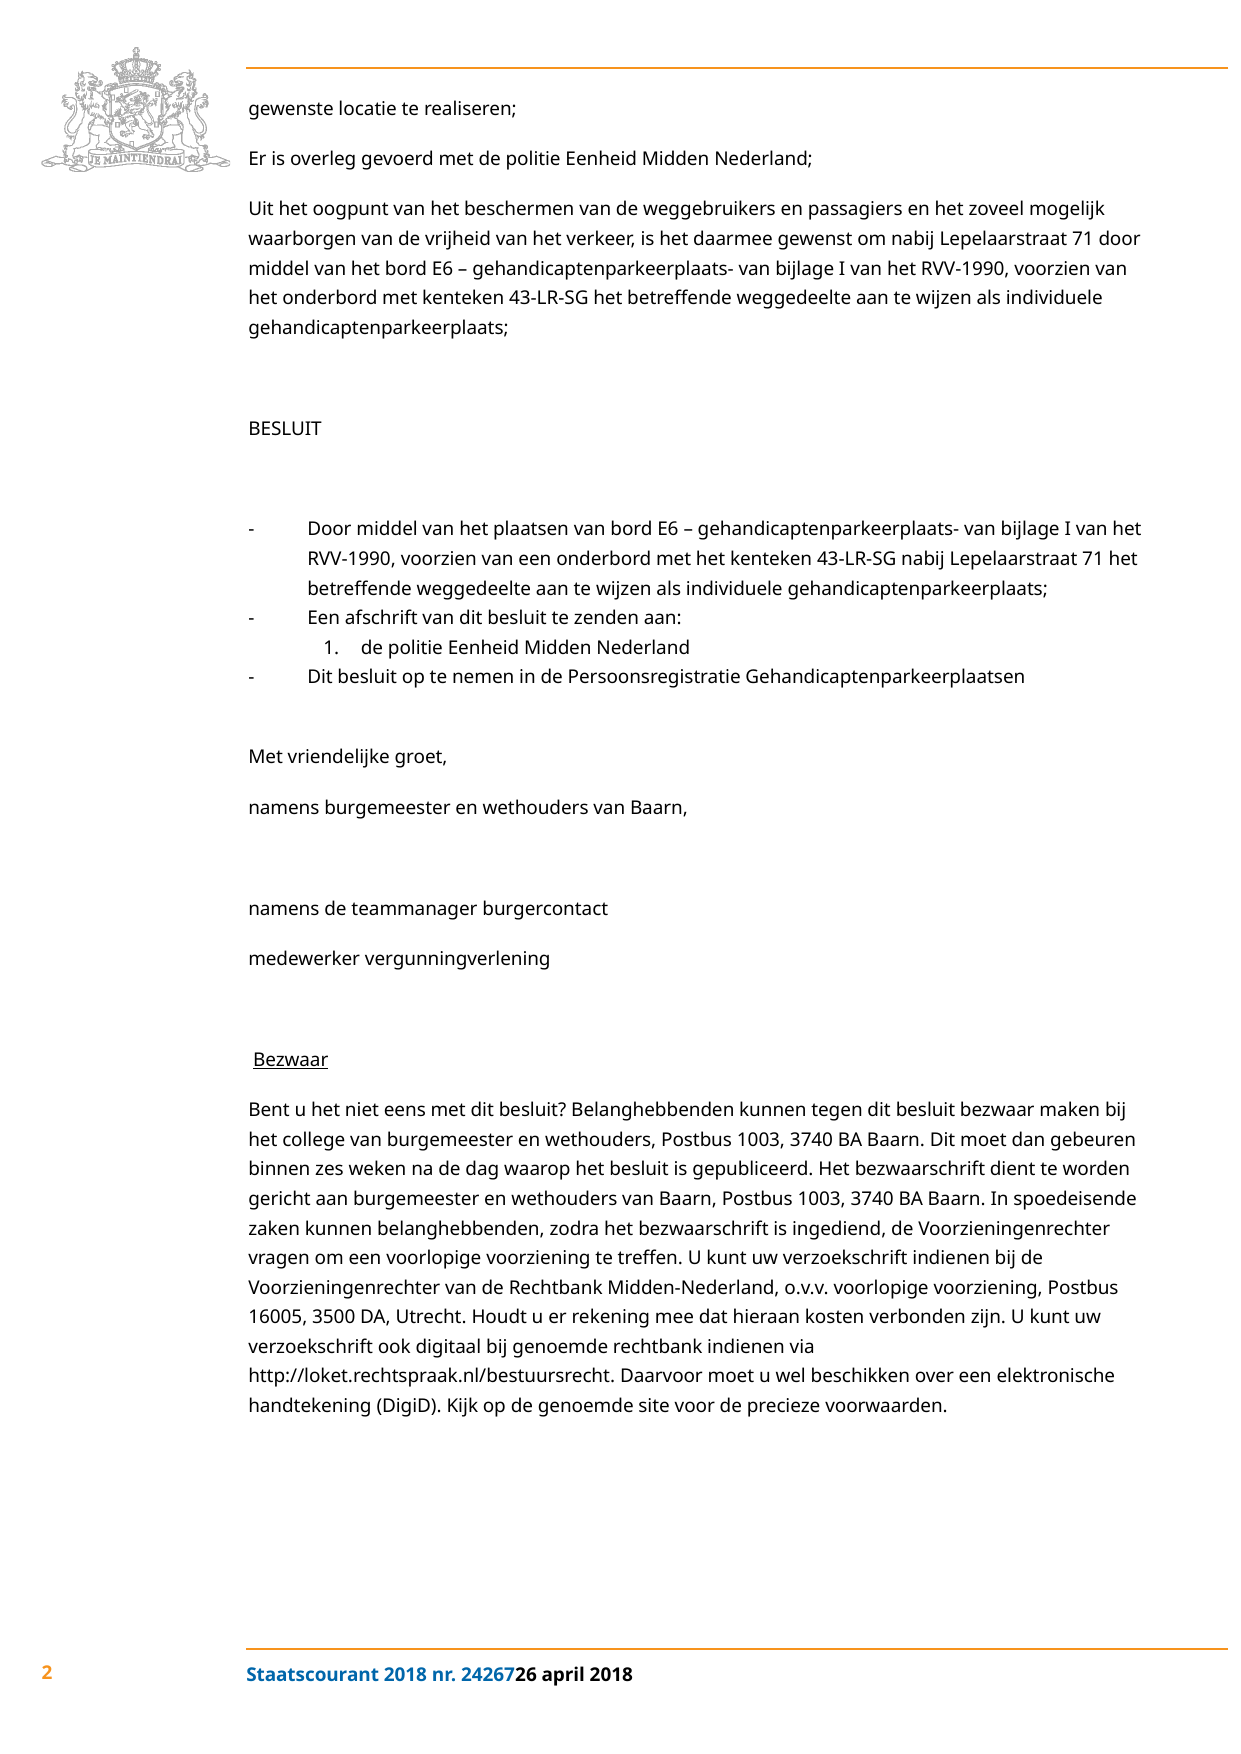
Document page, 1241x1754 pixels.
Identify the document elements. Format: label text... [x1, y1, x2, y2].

text gewenste locatie te realiseren; [248, 95, 1152, 121]
text namens de teammanager burgercontact [248, 895, 1152, 921]
picture [41, 47, 231, 172]
list Dit besluit op te nemen in de Persoonsregistratie Gehandicaptenparkeerplaatsen [248, 663, 1152, 689]
list de politie Eenheid Midden Nederland [323, 634, 1152, 660]
text Bezwaar [248, 1046, 1152, 1072]
text Uit het oogpunt van het beschermen van de weggebruikers en passagiers en het zoveel mogelijk waarborgen van de vrijheid van het verkeer, is het daarmee gewenst om nabij Lepelaarstraat 71 door middel van het bord E6 – gehandicaptenparkeerplaats- van bijlage I van het RVV-1990, voorzien van het onderbord met kenteken 43-LR-SG het betreffende weggedeelte aan te wijzen als individuele gehandicaptenparkeerplaats; [248, 196, 1152, 340]
list Een afschrift van dit besluit te zenden aan: [248, 604, 1152, 630]
text medewerker vergunningverlening [248, 945, 1152, 971]
list Door middel van het plaatsen van bord E6 – gehandicaptenparkeerplaats- van bijlage I van het RVV-1990, voorzien van een onderbord met het kenteken 43-LR-SG nabij Lepelaarstraat 71 het betreffende weggedeelte aan te wijzen als individuele gehandicaptenparkeerplaats; [248, 516, 1152, 601]
text namens burgemeester en wethouders van Baarn, [248, 794, 1152, 820]
text Er is overleg gevoerd met de politie Eenheid Midden Nederland; [248, 145, 1152, 171]
text Bent u het niet eens met dit besluit? Belanghebbenden kunnen tegen dit besluit bezwaar maken bij het college van burgemeester en wethouders, Postbus 1003, 3740 BA Baarn. Dit moet dan gebeuren binnen zes weken na de dag waarop het besluit is gepubliceerd. Het bezwaarschrift dient te worden gericht aan burgemeester en wethouders van Baarn, Postbus 1003, 3740 BA Baarn. In spoedeisende zaken kunnen belanghebbenden, zodra het bezwaarschrift is ingediend, de Voorzieningenrechter vragen om een voorlopige voorziening te treffen. U kunt uw verzoekschrift indienen bij de Voorzieningenrechter van de Rechtbank Midden-Nederland, o.v.v. voorlopige voorziening, Postbus 16005, 3500 DA, Utrecht. Houdt u er rekening mee dat hieraan kosten verbonden zijn. U kunt uw verzoekschrift ook digitaal bij genoemde rechtbank indienen via http://loket.rechtspraak.nl/bestuursrecht. Daarvoor moet u wel beschikken over een elektronische handtekening (DigiD). Kijk op de genoemde site voor de precieze voorwaarden. [248, 1096, 1152, 1418]
text BESLUIT [248, 415, 1152, 441]
text Met vriendelijke groet, [248, 743, 1152, 769]
